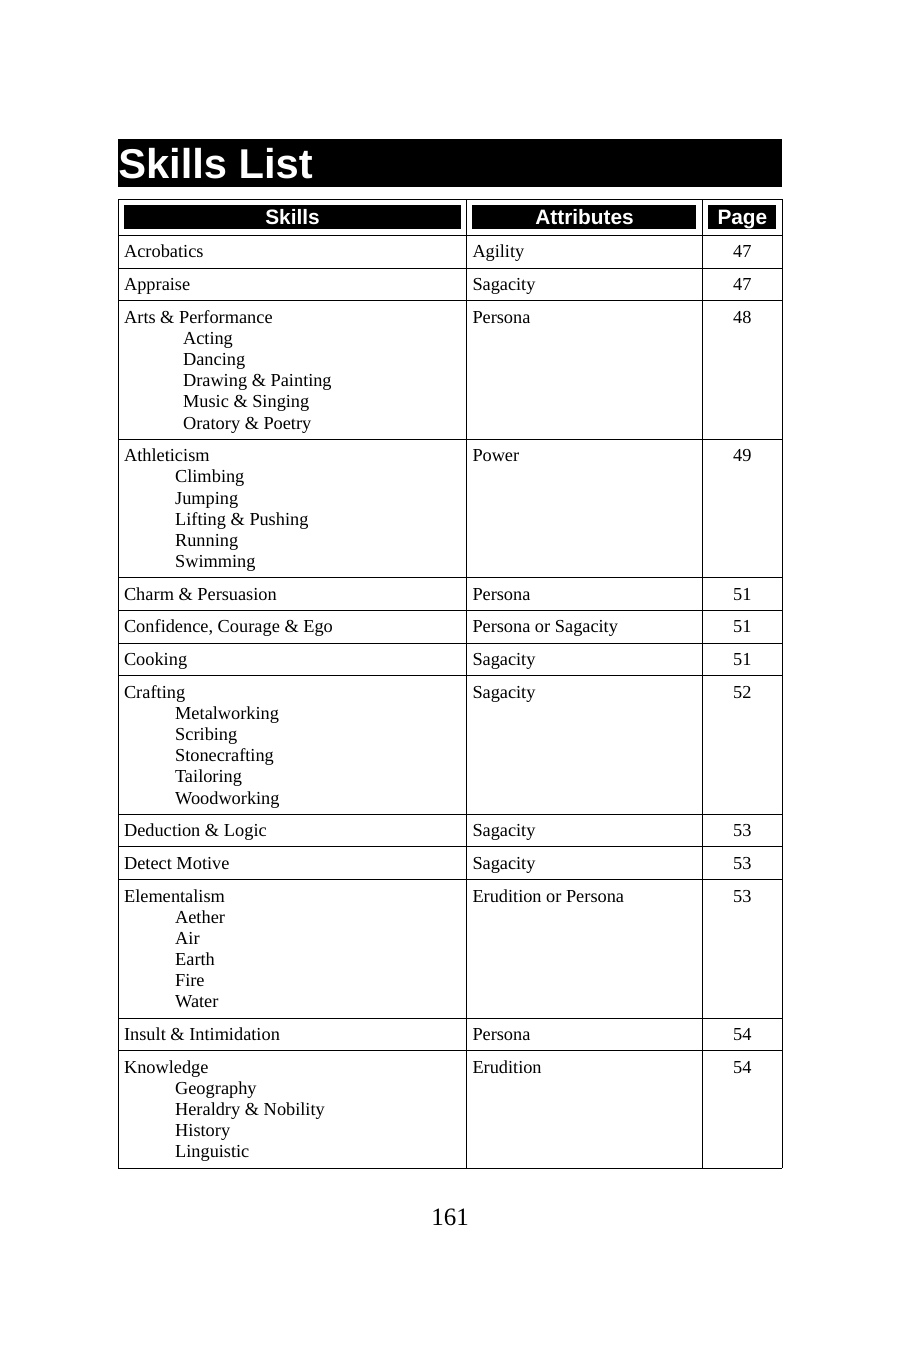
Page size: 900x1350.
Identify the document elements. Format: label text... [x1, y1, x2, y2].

table_cell Knowledge Geography Heraldry & Nobility History Linguistic [119, 1051, 466, 1168]
table_cell Crafting Metalworking Scribing Stonecrafting Tailoring Woodworking [119, 676, 466, 814]
table_cell Persona [467, 578, 702, 610]
table_cell Persona or Sagacity [467, 611, 702, 643]
table_cell Sagacity [467, 847, 702, 879]
table_cell Charm & Persuasion [119, 578, 466, 610]
table_cell 49 [703, 440, 782, 577]
table_cell 53 [703, 815, 782, 846]
table_cell 51 [703, 578, 782, 610]
table_cell Erudition [467, 1051, 702, 1168]
table_cell Sagacity [467, 676, 702, 814]
table_cell 47 [703, 269, 782, 300]
table_cell Cooking [119, 644, 466, 675]
table_cell 53 [703, 880, 782, 1018]
table_cell 52 [703, 676, 782, 814]
table_header Page [703, 200, 782, 235]
table_cell Detect Motive [119, 847, 466, 879]
table_cell Appraise [119, 269, 466, 300]
table_cell Power [467, 440, 702, 577]
table_cell 53 [703, 847, 782, 879]
table_header Attributes [467, 200, 702, 235]
table_cell Erudition or Persona [467, 880, 702, 1018]
table_cell 47 [703, 236, 782, 268]
subtitle Skills List [118, 139, 782, 187]
table_cell Persona [467, 1019, 702, 1050]
table_cell Arts & Performance Acting Dancing Drawing & Painting Music & Singing Oratory & Poetry [119, 301, 466, 439]
table_cell 54 [703, 1019, 782, 1050]
table_cell 54 [703, 1051, 782, 1168]
table_cell Agility [467, 236, 702, 268]
table_cell Sagacity [467, 815, 702, 846]
table_cell Sagacity [467, 269, 702, 300]
table_cell 51 [703, 644, 782, 675]
table_cell Persona [467, 301, 702, 439]
table_cell Deduction & Logic [119, 815, 466, 846]
table_cell Acrobatics [119, 236, 466, 268]
table_header Skills [119, 200, 466, 235]
table_cell Athleticism Climbing Jumping Lifting & Pushing Running Swimming [119, 440, 466, 577]
table_cell 51 [703, 611, 782, 643]
table_cell Confidence, Courage & Ego [119, 611, 466, 643]
table_cell Sagacity [467, 644, 702, 675]
table_cell Insult & Intimidation [119, 1019, 466, 1050]
table_cell 48 [703, 301, 782, 439]
table_cell Elementalism Aether Air Earth Fire Water [119, 880, 466, 1018]
